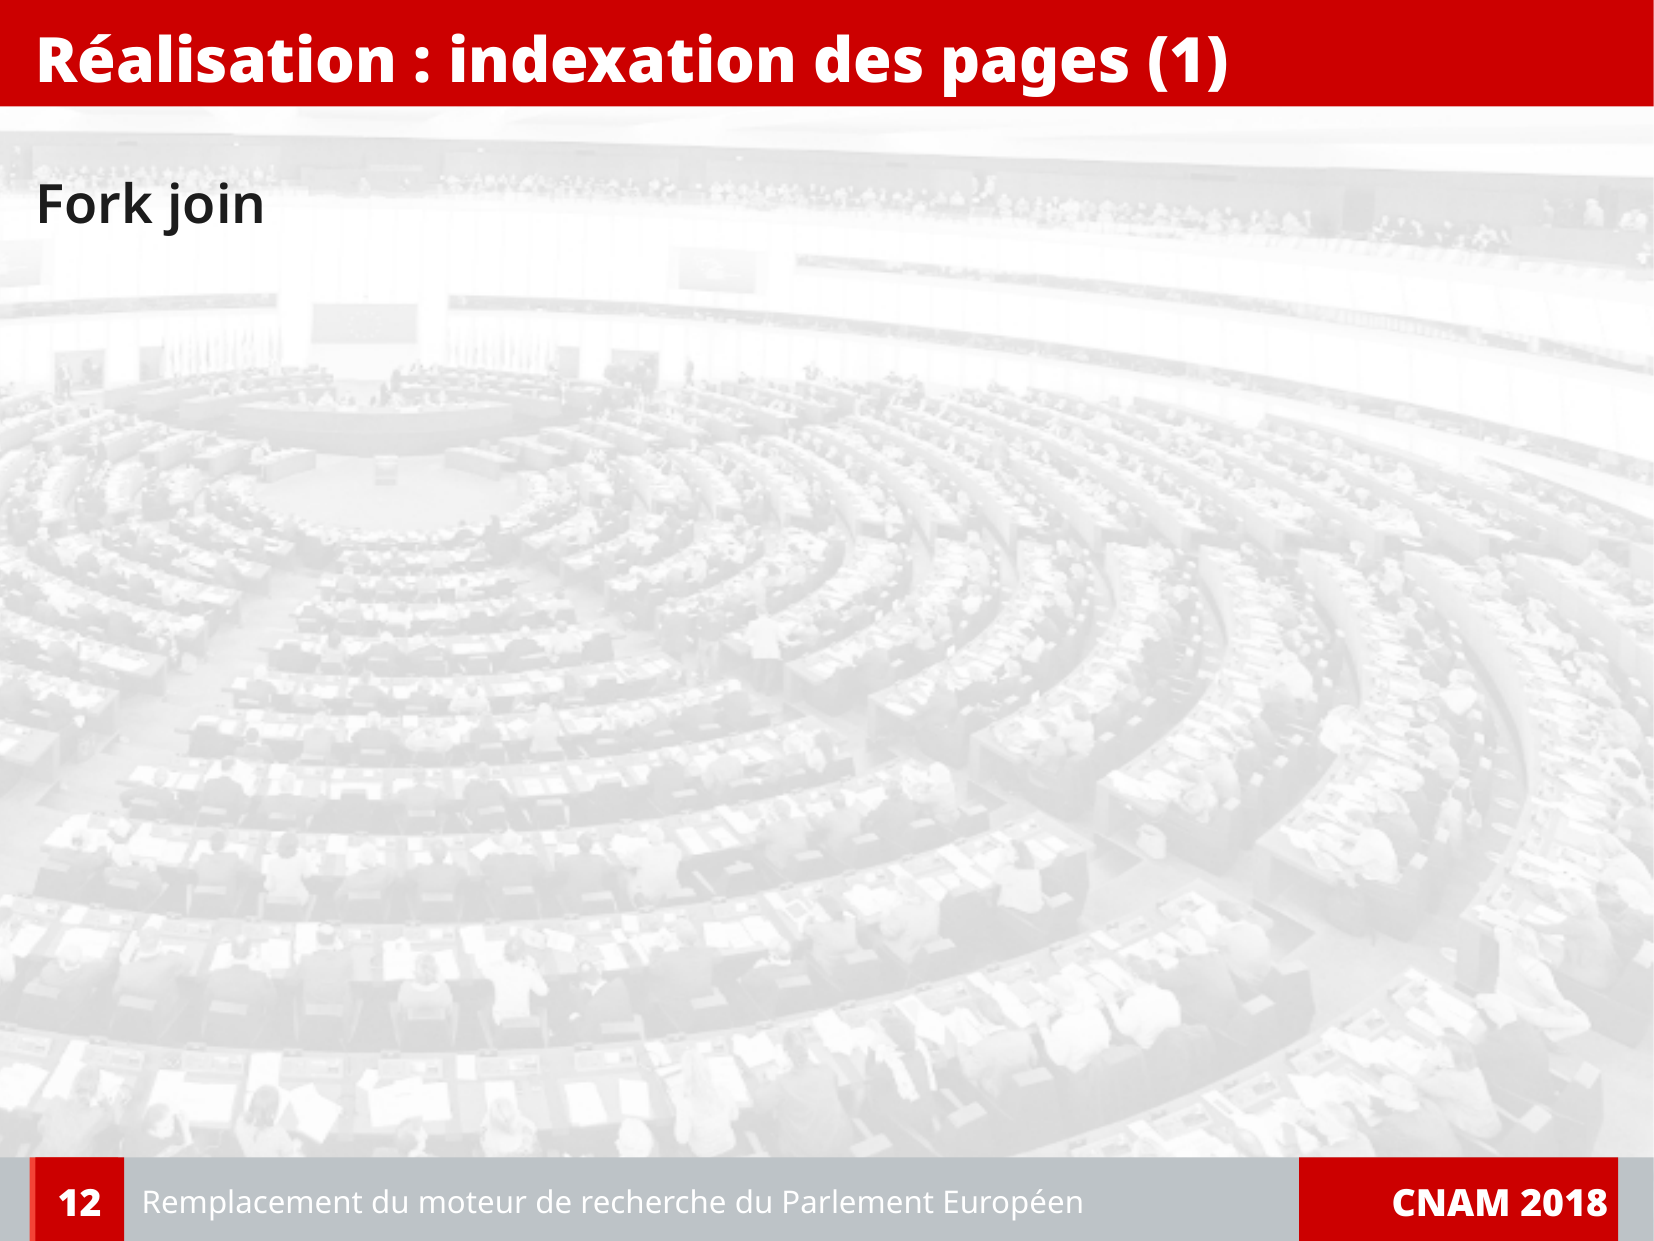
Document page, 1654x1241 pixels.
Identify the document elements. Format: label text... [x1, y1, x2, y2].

list Fork join [35, 165, 1619, 1123]
picture [0, 107, 1654, 1157]
title Réalisation : indexation des pages (1) [35, 0, 1571, 101]
